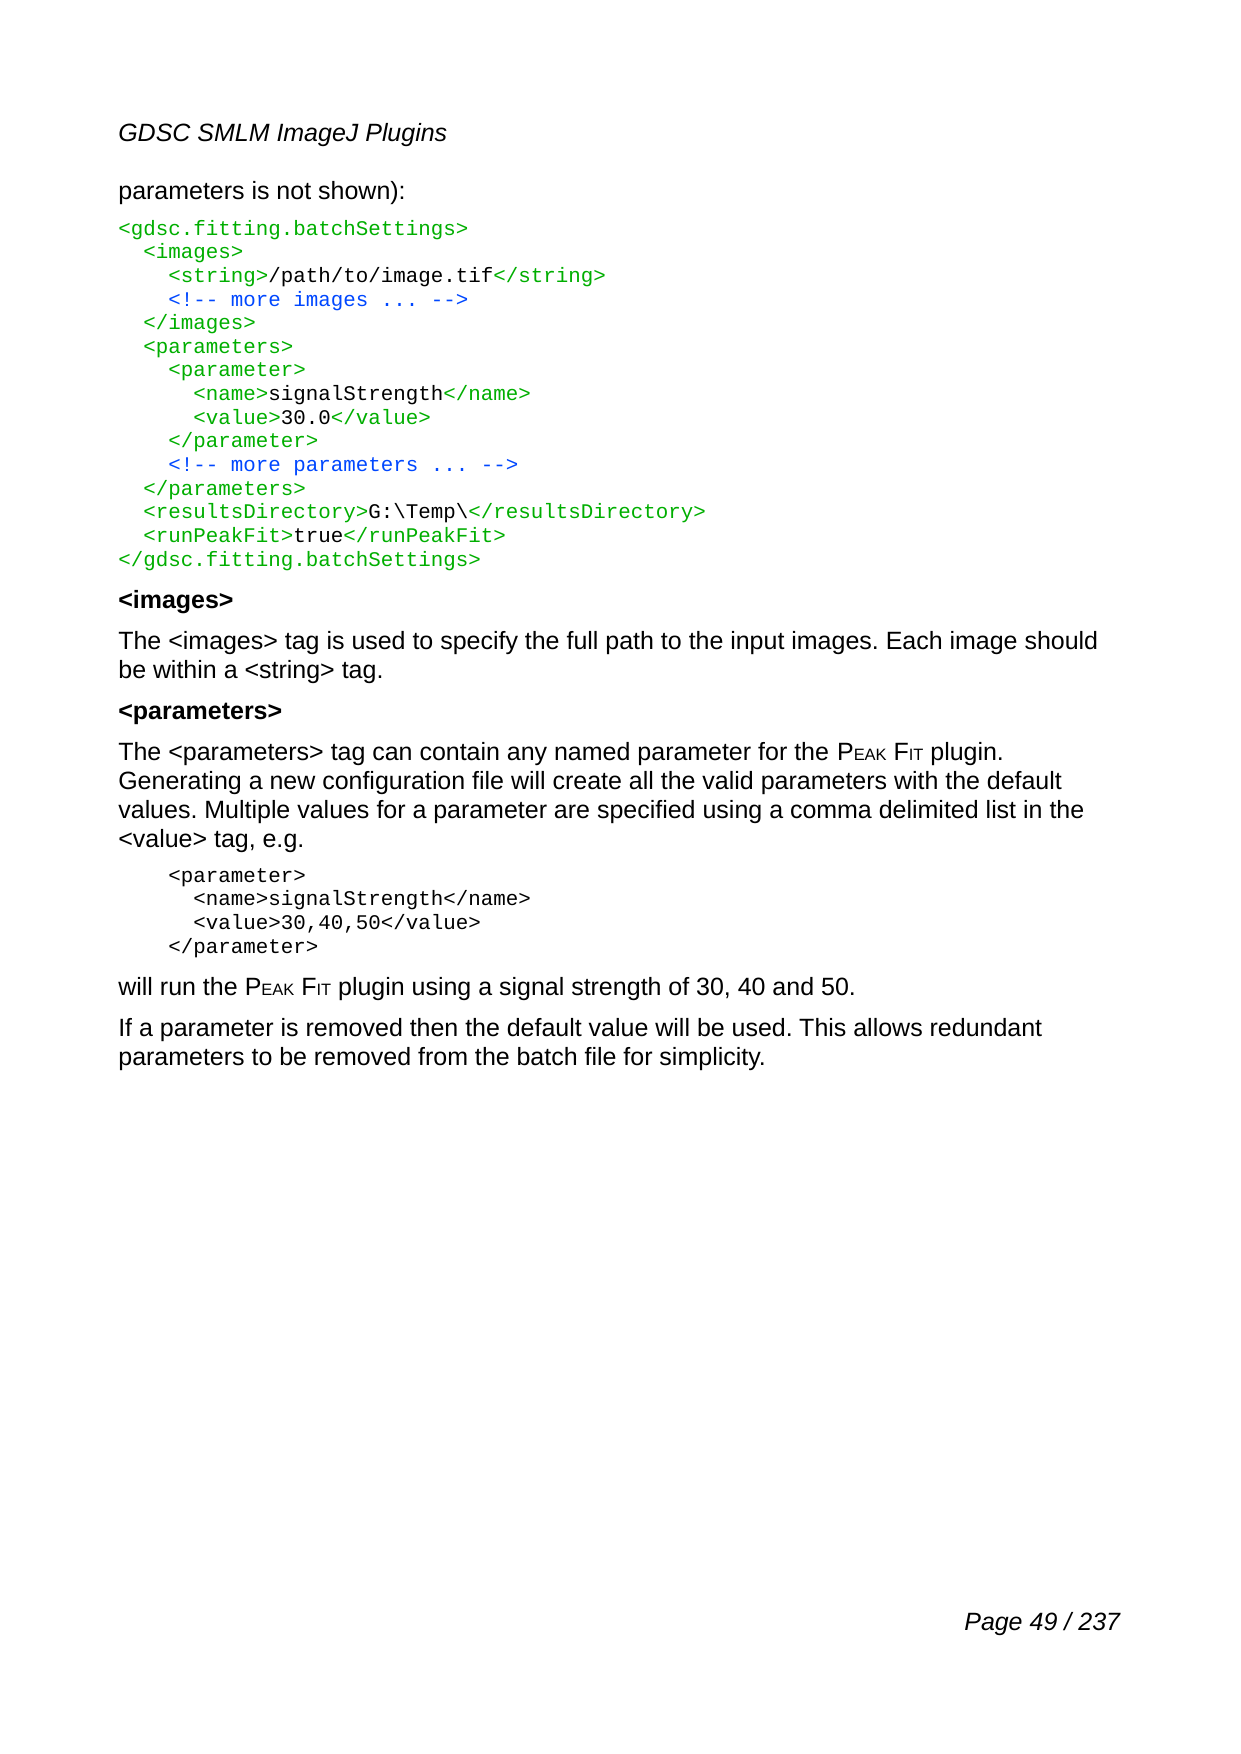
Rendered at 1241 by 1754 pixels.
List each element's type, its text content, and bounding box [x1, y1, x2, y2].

text <parameter> <name>signalStrength</name> <value>30,40,50</value> </parameter> [118, 865, 1122, 959]
text If a parameter is removed then the default value will be used. This allows redundant parameters to be removed from the batch file for simplicity. [118, 1013, 1122, 1071]
text <images> [118, 585, 1122, 613]
text will run the Peak Fit plugin using a signal strength of 30, 40 and 50. [118, 972, 1122, 1001]
text The <images> tag is used to specify the full path to the input images. Each image should be within a <string> tag. [118, 626, 1122, 683]
text <parameters> [118, 696, 1122, 725]
text parameters is not shown): [118, 176, 1122, 205]
text The <parameters> tag can contain any named parameter for the Peak Fit plugin. Generating a new configuration file will create all the valid parameters with the default values. Multiple values for a parameter are specified using a comma delimited list in the <value> tag, e.g. [118, 737, 1122, 852]
text <gdsc.fitting.batchSettings> <images> <string>/path/to/image.tif</string> <!-- more images ... --> </images> <parameters> <parameter> <name>signalStrength</name> <value>30.0</value> </parameter> <!-- more parameters ... --> </parameters> <resultsDirectory>G:\Temp\</resultsDirectory> <runPeakFit>true</runPeakFit> </gdsc.fitting.batchSettings> [118, 218, 1122, 572]
